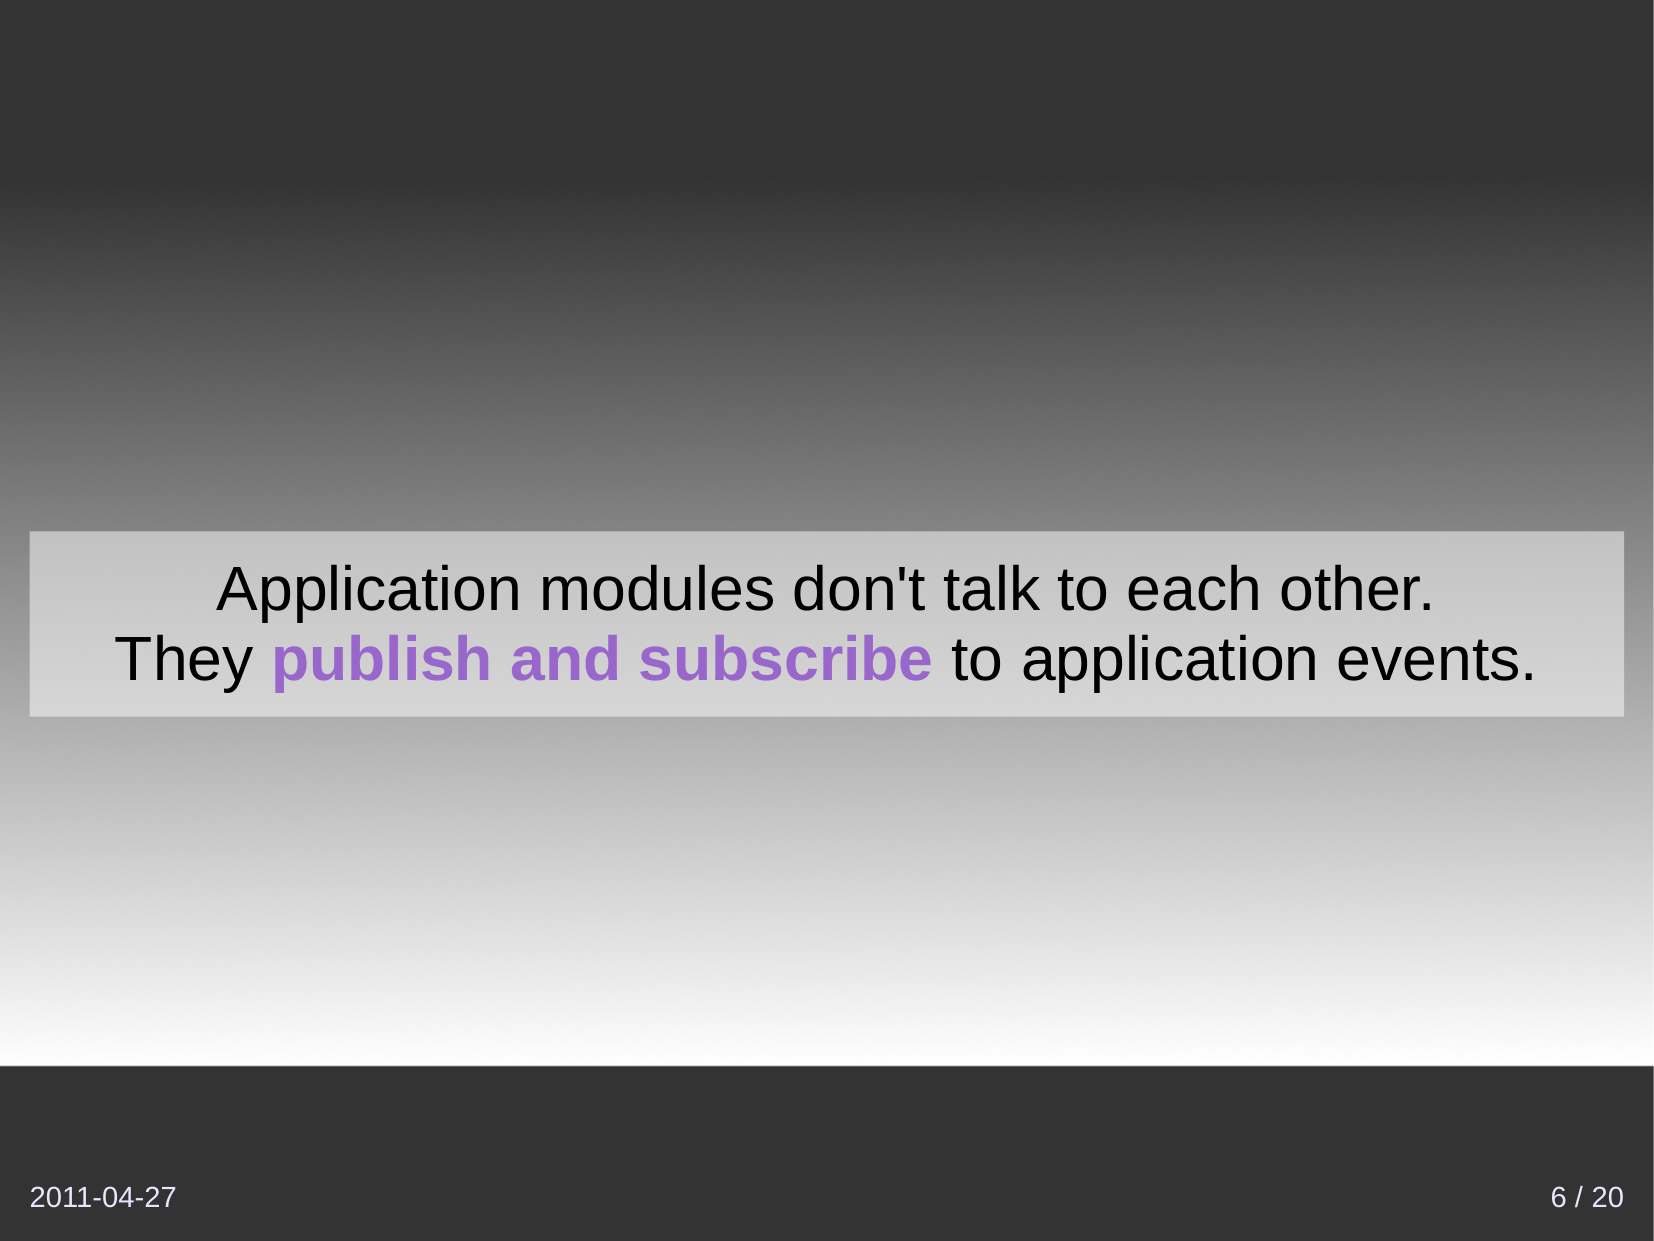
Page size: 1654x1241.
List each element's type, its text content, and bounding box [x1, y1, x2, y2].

picture [0, 0, 1654, 1241]
title Application modules don't talk to each other. They publish and subscribe to application events. [29, 531, 1625, 717]
